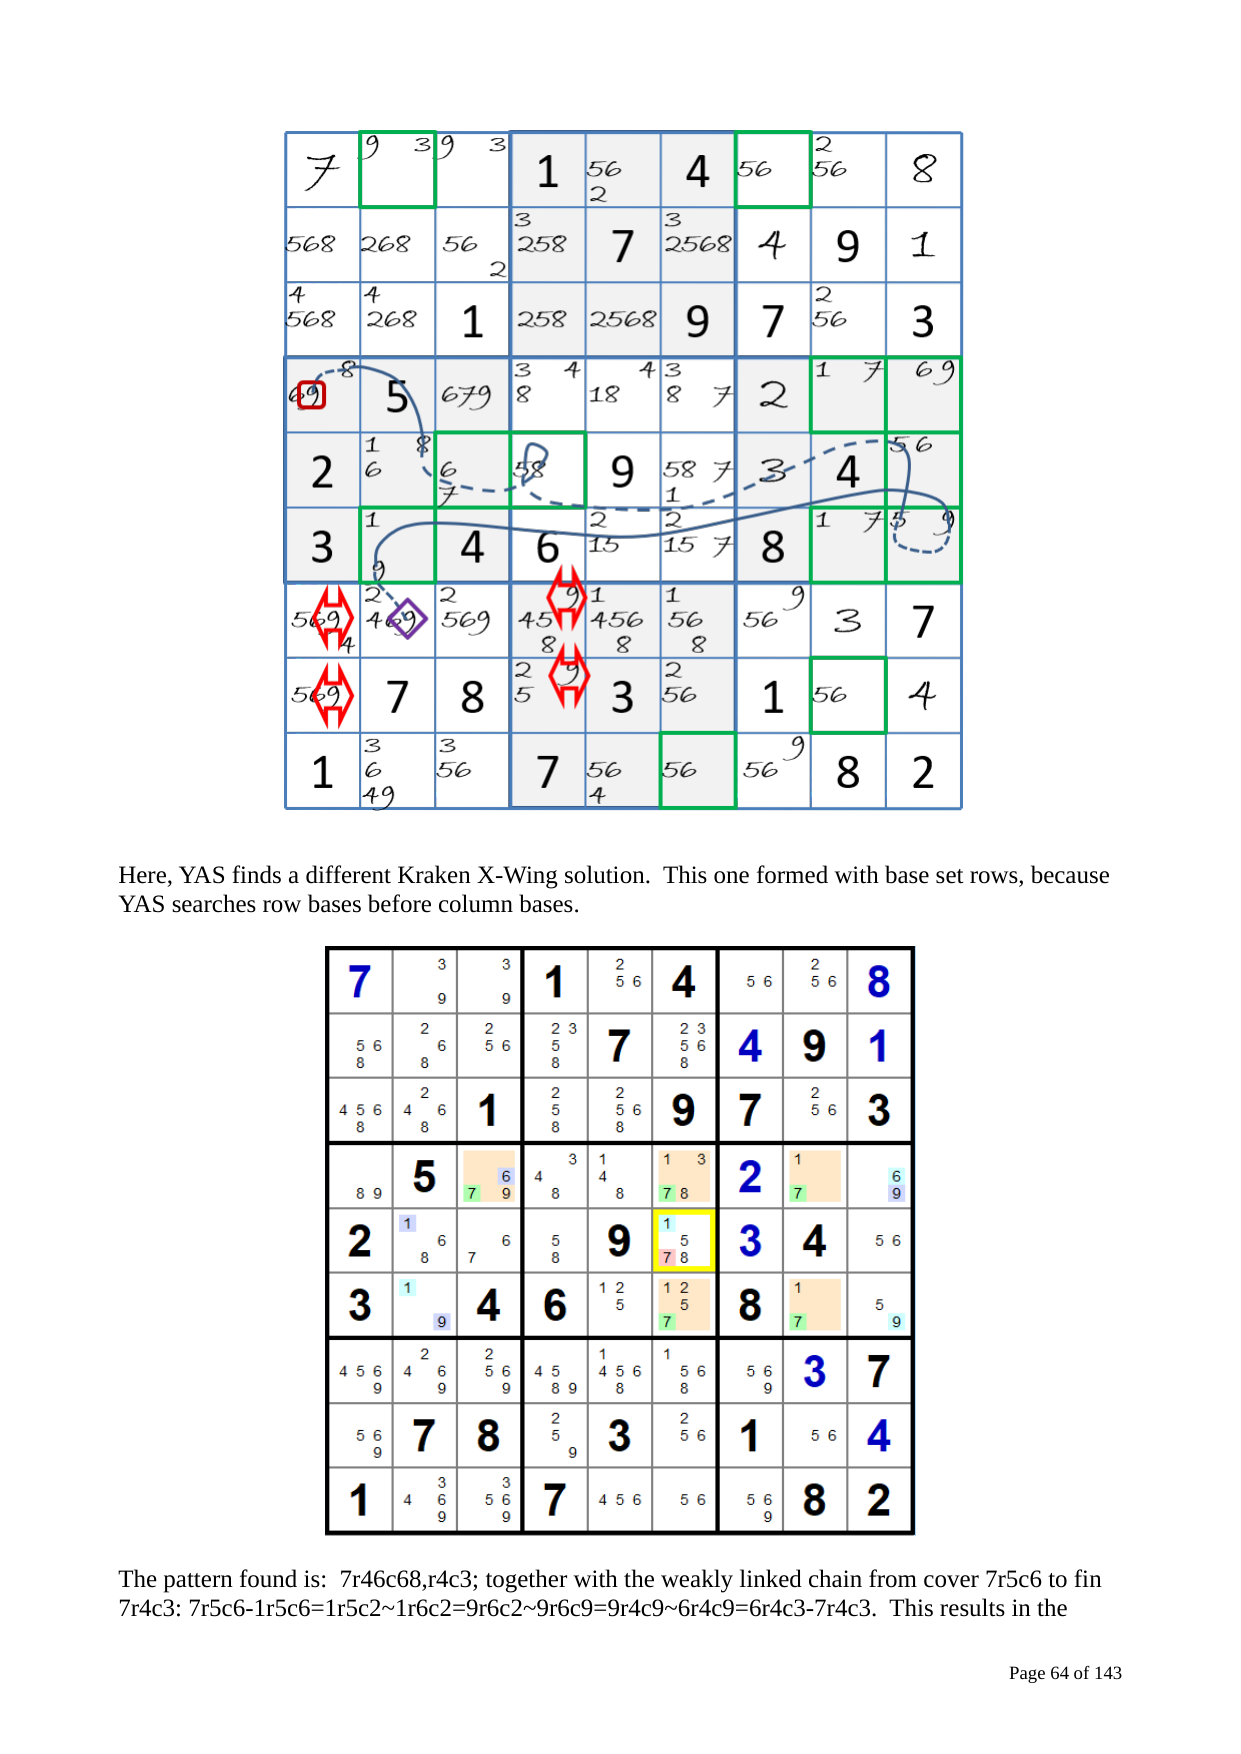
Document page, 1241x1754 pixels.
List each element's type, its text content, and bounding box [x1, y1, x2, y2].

text The pattern found is: 7r46c68,r4c3; together with the weakly linked chain from cover 7r5c6 to fin 7r4c3: 7r5c6-1r5c6=1r5c2~1r6c2=9r6c2~9r6c9=9r4c9~6r4c9=6r4c3-7r4c3. This results in the [118, 1564, 1122, 1622]
text Here, YAS finds a different Kraken X-Wing solution. This one formed with base set rows, because YAS searches row bases before column bases. [118, 860, 1122, 917]
picture [325, 946, 916, 1536]
picture [267, 118, 974, 832]
